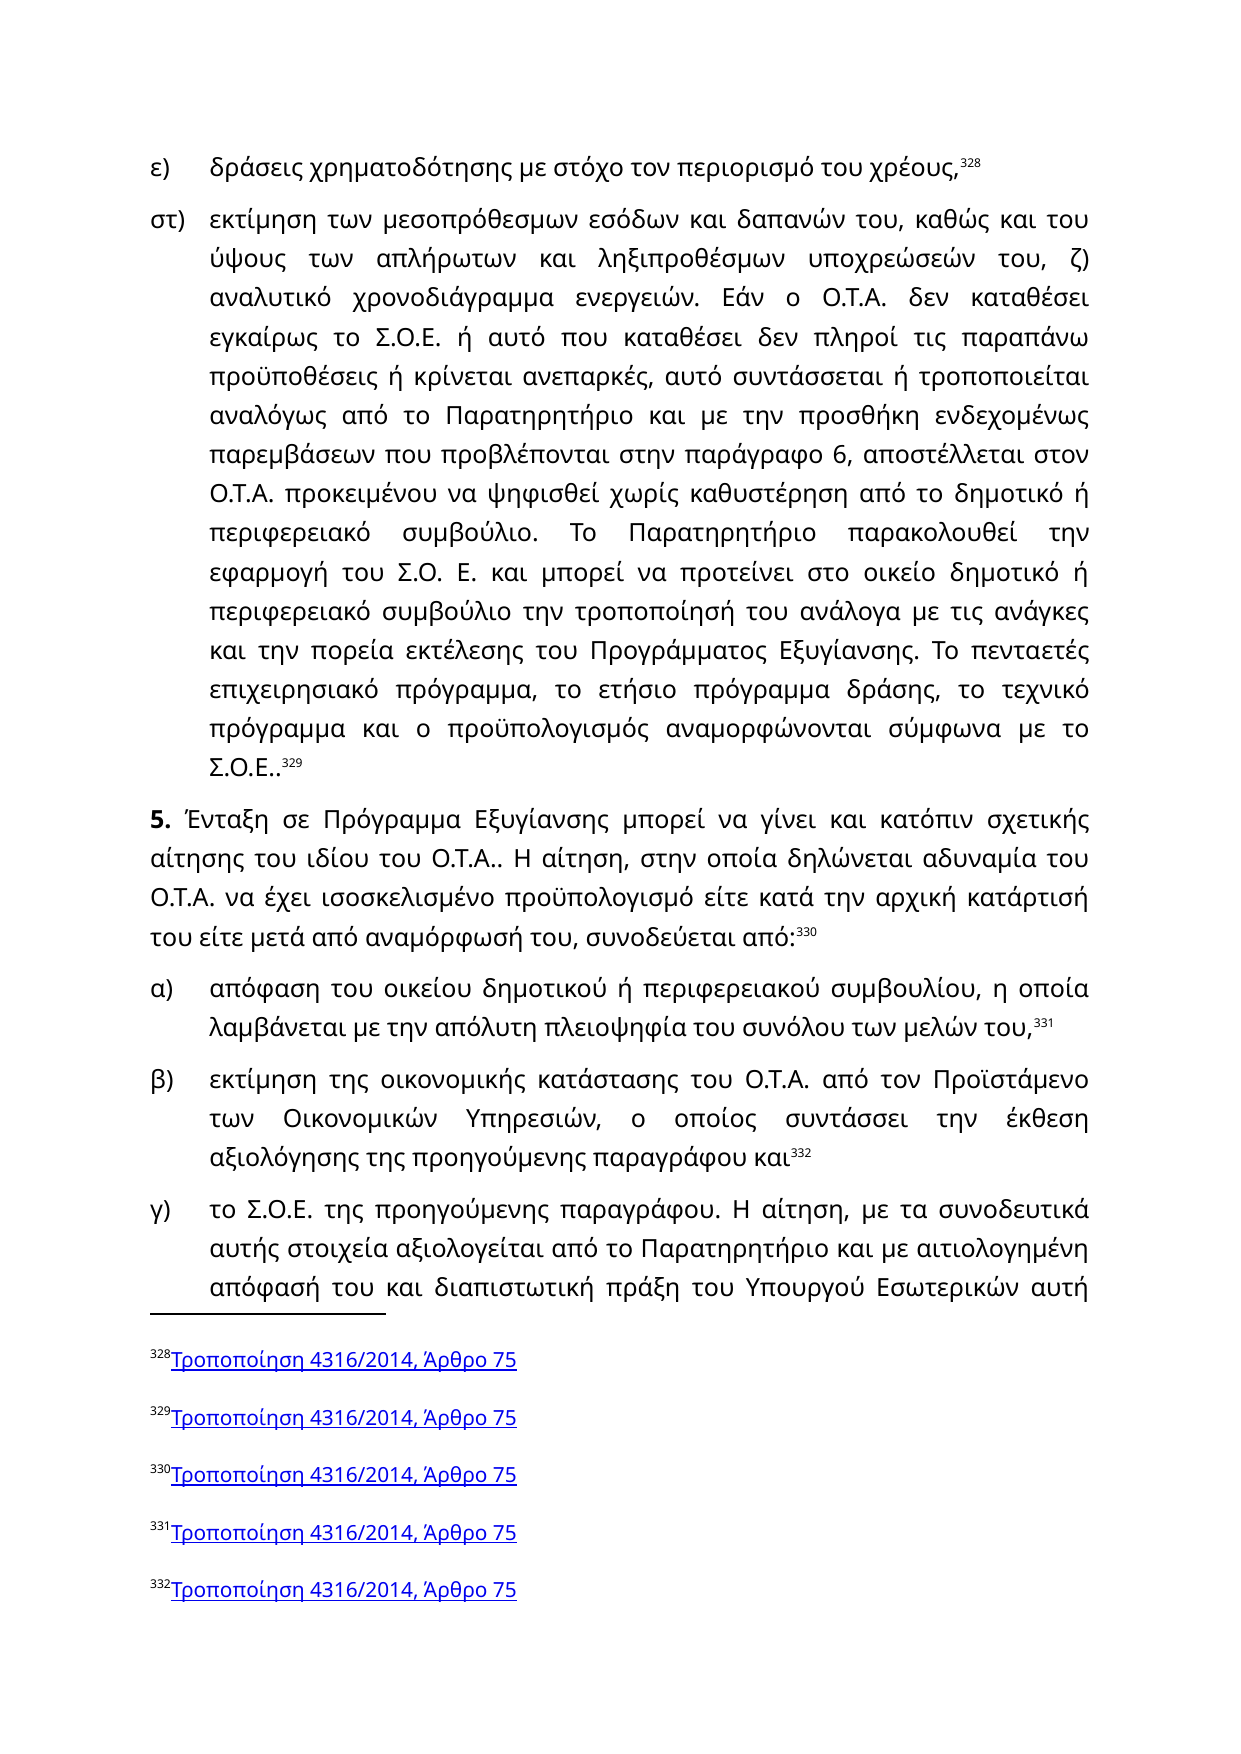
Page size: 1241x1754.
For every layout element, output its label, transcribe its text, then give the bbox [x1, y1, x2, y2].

list β) εκτίμηση της οικονομικής κατάστασης του Ο.Τ.Α. από τον Προϊστάμενο των Οικονομικών Υπηρεσιών, ο οποίος συντάσσει την έκθεση αξιολόγησης της προηγούμενης παραγράφου και [150, 1062, 1090, 1174]
list στ) εκτίμηση των μεσοπρόθεσμων εσόδων και δαπανών του, καθώς και του ύψους των απλήρωτων και ληξιπροθέσμων υποχρεώσεών του, ζ) αναλυτικό χρονοδιάγραμμα ενεργειών. Εάν ο Ο.Τ.Α. δεν καταθέσει εγκαίρως το Σ.Ο.Ε. ή αυτό που καταθέσει δεν πληροί τις παραπάνω προϋποθέσεις ή κρίνεται ανεπαρκές, αυτό συντάσσεται ή τροποποιείται αναλόγως από το Παρατηρητήριο και με την προσθήκη ενδεχομένως παρεμβάσεων που προβλέπονται στην παράγραφο 6, αποστέλλεται στον Ο.Τ.Α. προκειμένου να ψηφισθεί χωρίς καθυστέρηση από το δημοτικό ή περιφερειακό συμβούλιο. Το Παρατηρητήριο παρακολουθεί την εφαρμογή του Σ.Ο. Ε. και μπορεί να προτείνει στο οικείο δημοτικό ή περιφερειακό συμβούλιο την τροποποίησή του ανάλογα με τις ανάγκες και την πορεία εκτέλεσης του Προγράμματος Εξυγίανσης. Το πενταετές επιχειρησιακό πρόγραμμα, το ετήσιο πρόγραμμα δράσης, το τεχνικό πρόγραμμα και ο προϋπολογισμός αναμορφώνονται σύμφωνα με το Σ.Ο.Ε.. [150, 202, 1090, 784]
text Τροποποίηση 4316/2014, Άρθρο 75 [150, 1576, 1090, 1604]
text Τροποποίηση 4316/2014, Άρθρο 75 [150, 1518, 1090, 1546]
list γ) το Σ.Ο.Ε. της προηγούμενης παραγράφου. Η αίτηση, με τα συνοδευτικά αυτής στοιχεία αξιολογείται από το Παρατηρητήριο και με αιτιολογημένη απόφασή του και διαπιστωτική πράξη του Υπουργού Εσωτερικών αυτή [150, 1192, 1090, 1304]
text Τροποποίηση 4316/2014, Άρθρο 75 [150, 1345, 1090, 1373]
list α) απόφαση του οικείου δημοτικού ή περιφερειακού συμβουλίου, η οποία λαμβάνεται με την απόλυτη πλειοψηφία του συνόλου των μελών του, [150, 971, 1090, 1044]
text Τροποποίηση 4316/2014, Άρθρο 75 [150, 1460, 1090, 1489]
text 5. Ένταξη σε Πρόγραμμα Εξυγίανσης μπορεί να γίνει και κατόπιν σχετικής αίτησης του ιδίου του Ο.Τ.Α.. Η αίτηση, στην οποία δηλώνεται αδυναμία του Ο.Τ.Α. να έχει ισοσκελισμένο προϋπολογισμό είτε κατά την αρχική κατάρτισή του είτε μετά από αναμόρφωσή του, συνοδεύεται από: [150, 802, 1090, 953]
list ε) δράσεις χρηματοδότησης με στόχο τον περιορισμό του χρέους, [150, 150, 1090, 184]
text Τροποποίηση 4316/2014, Άρθρο 75 [150, 1403, 1090, 1431]
